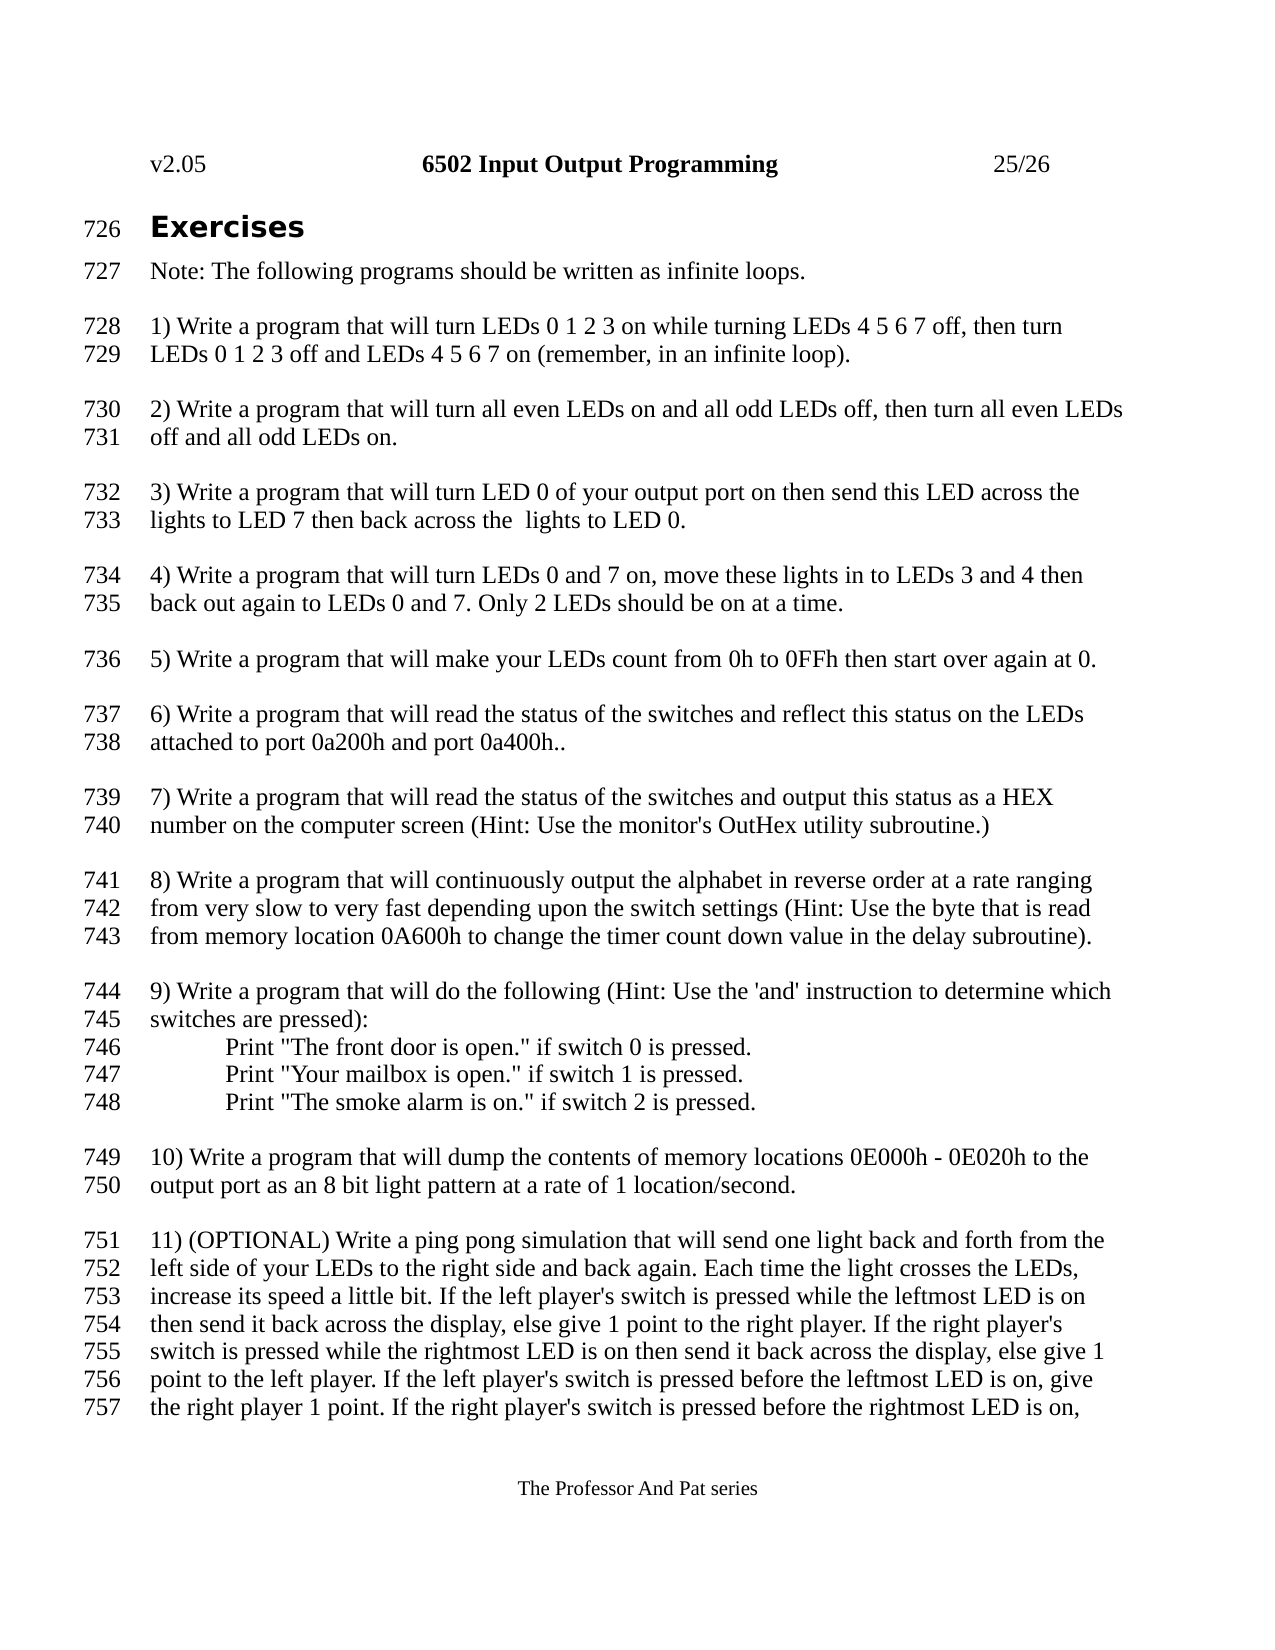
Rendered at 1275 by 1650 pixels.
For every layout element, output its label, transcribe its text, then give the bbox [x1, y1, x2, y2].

text Print "The front door is open." if switch 0 is pressed. [225, 1033, 1125, 1060]
subtitle Exercises [150, 210, 1125, 244]
text 7) Write a program that will read the status of the switches and output this status as a HEX number on the computer screen (Hint: Use the monitor's OutHex utility subroutine.) [150, 783, 1125, 839]
text 8) Write a program that will continuously output the alphabet in reverse order at a rate ranging from very slow to very fast depending upon the switch settings (Hint: Use the byte that is read from memory location 0A600h to change the timer count down value in the delay subroutine). [150, 866, 1125, 949]
text 9) Write a program that will do the following (Hint: Use the 'and' instruction to determine which switches are pressed): [150, 977, 1125, 1033]
text 1) Write a program that will turn LEDs 0 1 2 3 on while turning LEDs 4 5 6 7 off, then turn LEDs 0 1 2 3 off and LEDs 4 5 6 7 on (remember, in an infinite loop). [150, 312, 1125, 368]
text 2) Write a program that will turn all even LEDs on and all odd LEDs off, then turn all even LEDs off and all odd LEDs on. [150, 395, 1125, 451]
text Print "The smoke alarm is on." if switch 2 is pressed. [225, 1088, 1125, 1116]
text 3) Write a program that will turn LED 0 of your output port on then send this LED across the lights to LED 7 then back across the lights to LED 0. [150, 478, 1125, 534]
text Note: The following programs should be written as infinite loops. [150, 257, 1125, 284]
text Print "Your mailbox is open." if switch 1 is pressed. [225, 1060, 1125, 1088]
text 10) Write a program that will dump the contents of memory locations 0E000h - 0E020h to the output port as an 8 bit light pattern at a rate of 1 location/second. [150, 1143, 1125, 1199]
text 4) Write a program that will turn LEDs 0 and 7 on, move these lights in to LEDs 3 and 4 then back out again to LEDs 0 and 7. Only 2 LEDs should be on at a time. [150, 562, 1125, 617]
text 6) Write a program that will read the status of the switches and reflect this status on the LEDs attached to port 0a200h and port 0a400h.. [150, 700, 1125, 756]
text 11) (OPTIONAL) Write a ping pong simulation that will send one light back and forth from the left side of your LEDs to the right side and back again. Each time the light crosses the LEDs, increase its speed a little bit. If the left player's switch is pressed while the leftmost LED is on then send it back across the display, else give 1 point to the right player. If the right player's switch is pressed while the rightmost LED is on then send it back across the display, else give 1 point to the left player. If the left player's switch is pressed before the leftmost LED is on, give the right player 1 point. If the right player's switch is pressed before the rightmost LED is on, [150, 1227, 1125, 1421]
text 5) Write a program that will make your LEDs count from 0h to 0FFh then start over again at 0. [150, 645, 1125, 672]
